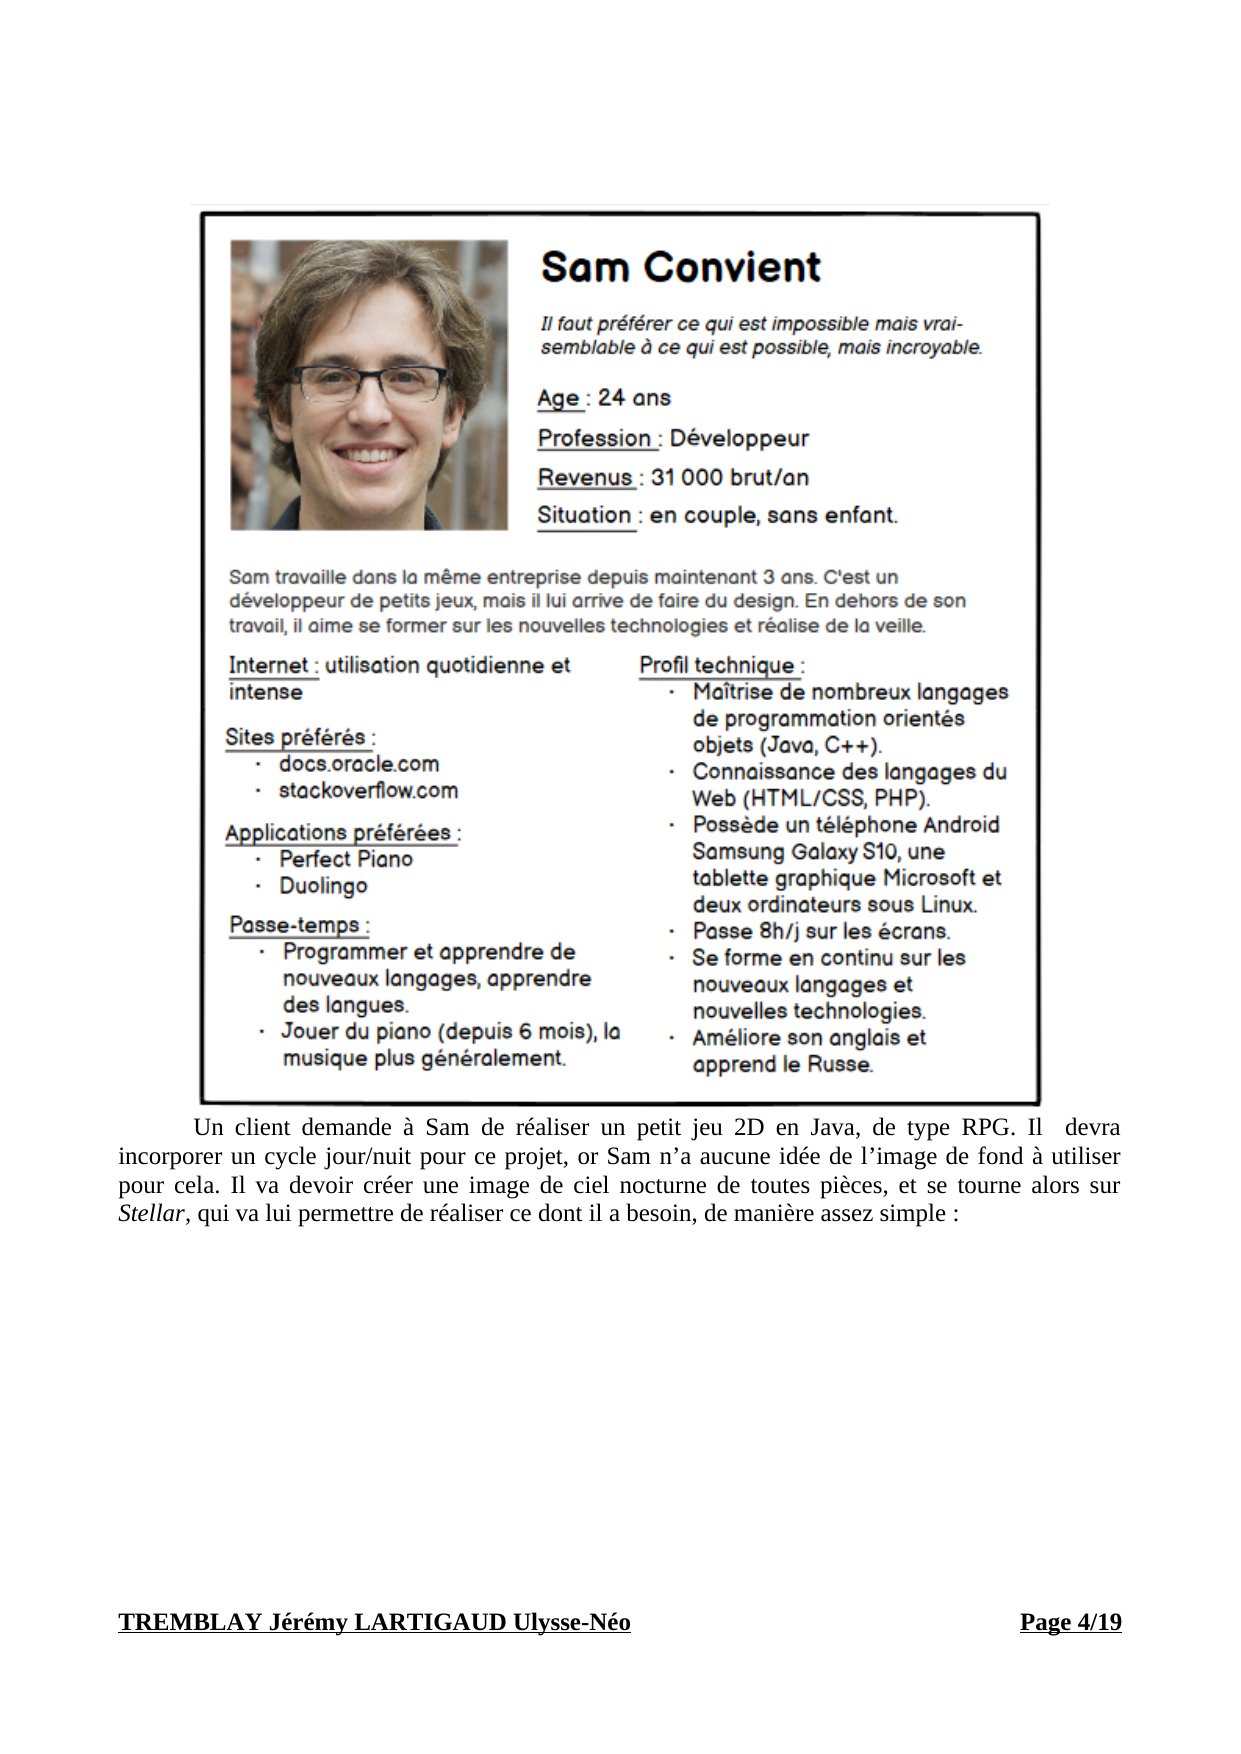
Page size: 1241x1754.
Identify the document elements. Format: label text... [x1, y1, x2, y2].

picture [190, 204, 1050, 1113]
text Un client demande à Sam de réaliser un petit jeu 2D en Java, de type RPG. Il devra incorporer un cycle jour/nuit pour ce projet, or Sam n’a aucune idée de l’image de fond à utiliser pour cela. Il va devoir créer une image de ciel nocturne de toutes pièces, et se tourne alors sur Stellar, qui va lui permettre de réaliser ce dont il a besoin, de manière assez simple : [118, 233, 1122, 1227]
